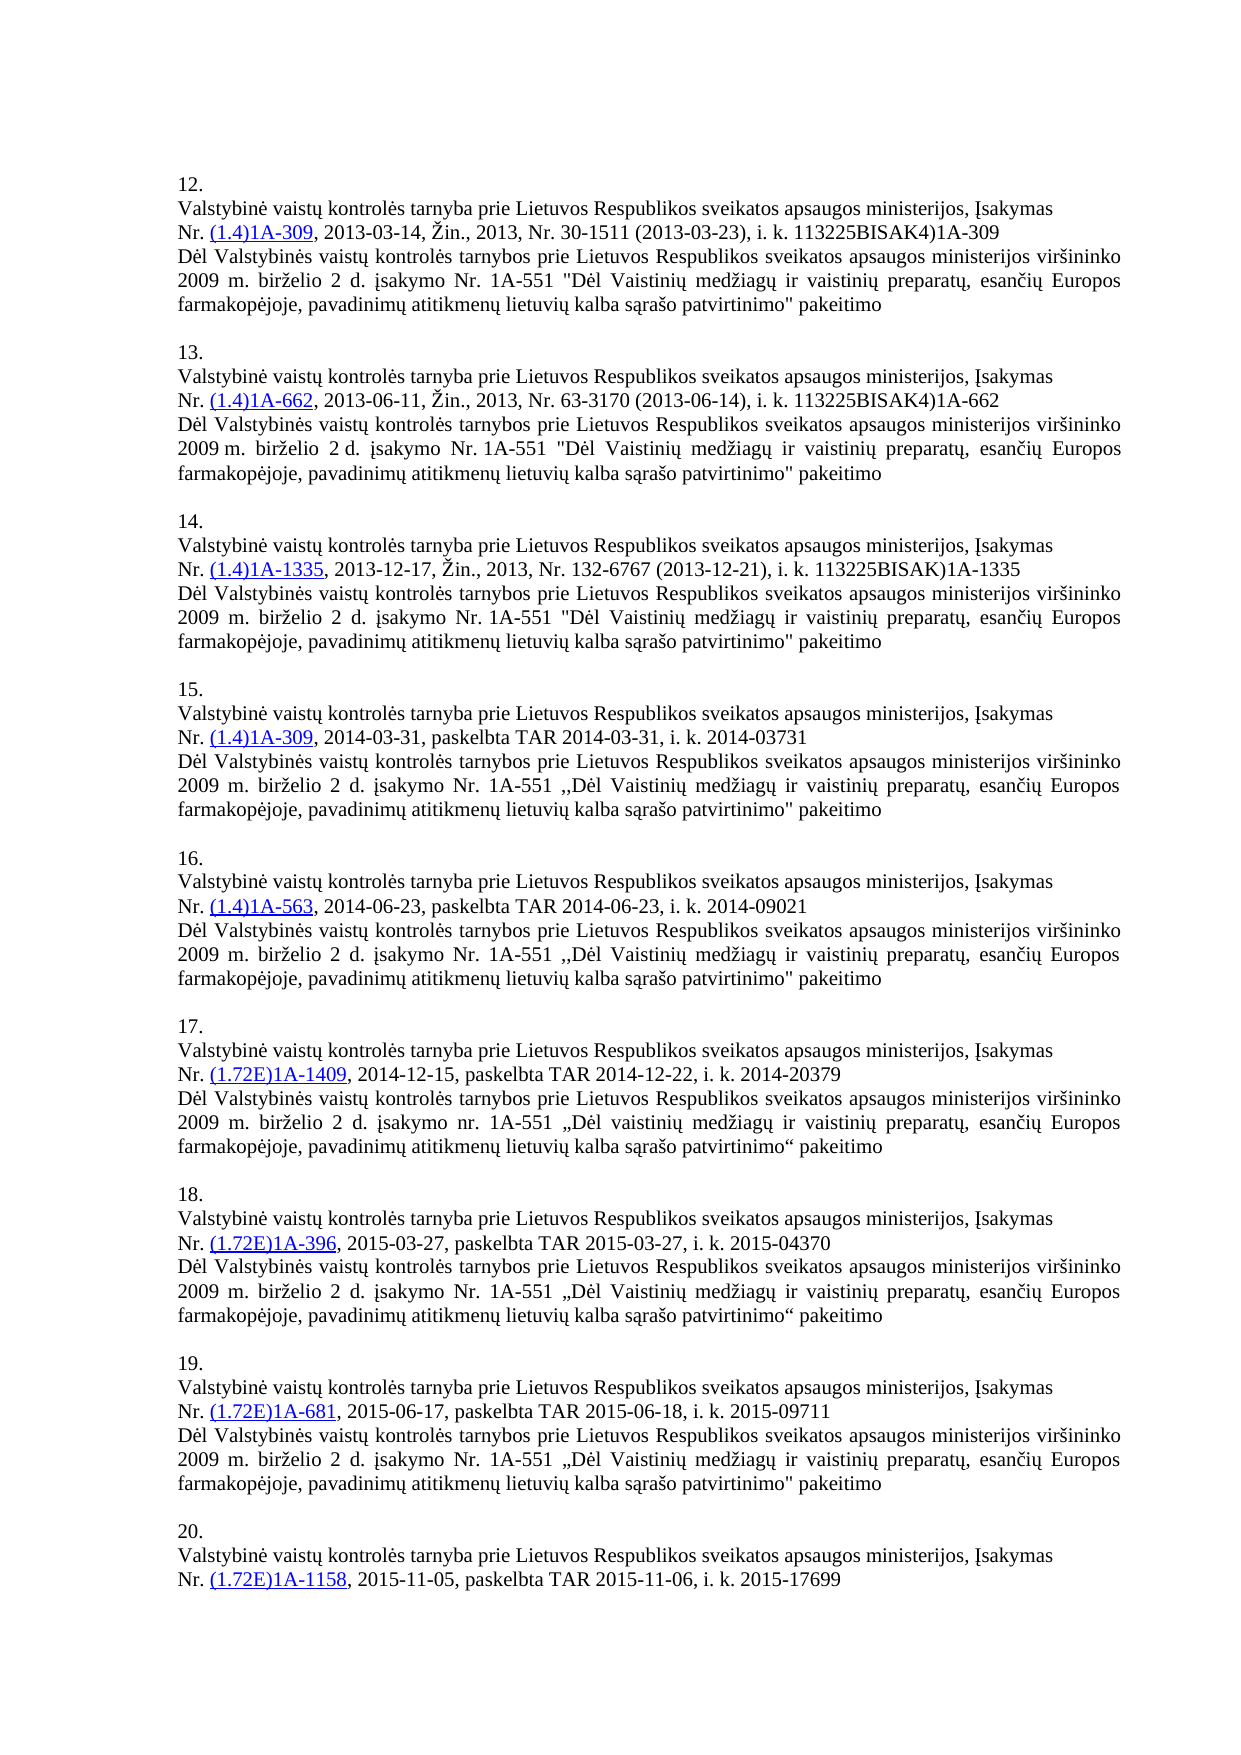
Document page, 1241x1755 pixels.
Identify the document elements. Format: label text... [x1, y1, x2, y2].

text Valstybinė vaistų kontrolės tarnyba prie Lietuvos Respublikos sveikatos apsaugos ministerijos, Įsakymas [177, 533, 1122, 557]
text 13. [177, 340, 1122, 364]
text Nr. (1.4)1A-309, 2013-03-14, Žin., 2013, Nr. 30-1511 (2013-03-23), i. k. 113225BISAK4)1A-309 [177, 220, 1122, 244]
text Valstybinė vaistų kontrolės tarnyba prie Lietuvos Respublikos sveikatos apsaugos ministerijos, Įsakymas [177, 1543, 1122, 1567]
text Dėl Valstybinės vaistų kontrolės tarnybos prie Lietuvos Respublikos sveikatos apsaugos ministerijos viršininko 2009 m. birželio 2 d. įsakymo Nr. 1A-551 "Dėl Vaistinių medžiagų ir vaistinių preparatų, esančių Europos farmakopėjoje, pavadinimų atitikmenų lietuvių kalba sąrašo patvirtinimo" pakeitimo [177, 581, 1122, 653]
text Nr. (1.4)1A-662, 2013-06-11, Žin., 2013, Nr. 63-3170 (2013-06-14), i. k. 113225BISAK4)1A-662 [177, 388, 1122, 412]
text Nr. (1.72E)1A-681, 2015-06-17, paskelbta TAR 2015-06-18, i. k. 2015-09711 [177, 1399, 1122, 1423]
text 15. [177, 677, 1122, 701]
text Valstybinė vaistų kontrolės tarnyba prie Lietuvos Respublikos sveikatos apsaugos ministerijos, Įsakymas [177, 1206, 1122, 1230]
text 12. [177, 172, 1122, 196]
text 16. [177, 845, 1122, 869]
text 19. [177, 1351, 1122, 1375]
text Dėl Valstybinės vaistų kontrolės tarnybos prie Lietuvos Respublikos sveikatos apsaugos ministerijos viršininko 2009 m. birželio 2 d. įsakymo Nr. 1A-551 „Dėl Vaistinių medžiagų ir vaistinių preparatų, esančių Europos farmakopėjoje, pavadinimų atitikmenų lietuvių kalba sąrašo patvirtinimo" pakeitimo [177, 1423, 1122, 1495]
text Nr. (1.4)1A-1335, 2013-12-17, Žin., 2013, Nr. 132-6767 (2013-12-21), i. k. 113225BISAK)1A-1335 [177, 557, 1122, 581]
text Nr. (1.72E)1A-1409, 2014-12-15, paskelbta TAR 2014-12-22, i. k. 2014-20379 [177, 1062, 1122, 1086]
text Dėl Valstybinės vaistų kontrolės tarnybos prie Lietuvos Respublikos sveikatos apsaugos ministerijos viršininko 2009 m. birželio 2 d. įsakymo Nr. 1A-551 "Dėl Vaistinių medžiagų ir vaistinių preparatų, esančių Europos farmakopėjoje, pavadinimų atitikmenų lietuvių kalba sąrašo patvirtinimo" pakeitimo [177, 244, 1122, 316]
text Dėl Valstybinės vaistų kontrolės tarnybos prie Lietuvos Respublikos sveikatos apsaugos ministerijos viršininko 2009 m. birželio 2 d. įsakymo Nr. 1A-551 „Dėl Vaistinių medžiagų ir vaistinių preparatų, esančių Europos farmakopėjoje, pavadinimų atitikmenų lietuvių kalba sąrašo patvirtinimo“ pakeitimo [177, 1254, 1122, 1327]
text Dėl Valstybinės vaistų kontrolės tarnybos prie Lietuvos Respublikos sveikatos apsaugos ministerijos viršininko 2009 m. birželio 2 d. įsakymo nr. 1A-551 „Dėl vaistinių medžiagų ir vaistinių preparatų, esančių Europos farmakopėjoje, pavadinimų atitikmenų lietuvių kalba sąrašo patvirtinimo“ pakeitimo [177, 1086, 1122, 1158]
text 18. [177, 1182, 1122, 1206]
text Valstybinė vaistų kontrolės tarnyba prie Lietuvos Respublikos sveikatos apsaugos ministerijos, Įsakymas [177, 1038, 1122, 1062]
text Nr. (1.72E)1A-396, 2015-03-27, paskelbta TAR 2015-03-27, i. k. 2015-04370 [177, 1230, 1122, 1254]
text 14. [177, 508, 1122, 533]
text Nr. (1.4)1A-563, 2014-06-23, paskelbta TAR 2014-06-23, i. k. 2014-09021 [177, 893, 1122, 918]
text Dėl Valstybinės vaistų kontrolės tarnybos prie Lietuvos Respublikos sveikatos apsaugos ministerijos viršininko 2009 m. birželio 2 d. įsakymo Nr. 1A-551 "Dėl Vaistinių medžiagų ir vaistinių preparatų, esančių Europos farmakopėjoje, pavadinimų atitikmenų lietuvių kalba sąrašo patvirtinimo" pakeitimo [177, 412, 1122, 484]
text Dėl Valstybinės vaistų kontrolės tarnybos prie Lietuvos Respublikos sveikatos apsaugos ministerijos viršininko 2009 m. birželio 2 d. įsakymo Nr. 1A-551 ,,Dėl Vaistinių medžiagų ir vaistinių preparatų, esančių Europos farmakopėjoje, pavadinimų atitikmenų lietuvių kalba sąrašo patvirtinimo" pakeitimo [177, 749, 1122, 821]
text Valstybinė vaistų kontrolės tarnyba prie Lietuvos Respublikos sveikatos apsaugos ministerijos, Įsakymas [177, 196, 1122, 220]
text 20. [177, 1519, 1122, 1543]
text Dėl Valstybinės vaistų kontrolės tarnybos prie Lietuvos Respublikos sveikatos apsaugos ministerijos viršininko 2009 m. birželio 2 d. įsakymo Nr. 1A-551 ,,Dėl Vaistinių medžiagų ir vaistinių preparatų, esančių Europos farmakopėjoje, pavadinimų atitikmenų lietuvių kalba sąrašo patvirtinimo" pakeitimo [177, 918, 1122, 990]
text Nr. (1.4)1A-309, 2014-03-31, paskelbta TAR 2014-03-31, i. k. 2014-03731 [177, 725, 1122, 749]
text Valstybinė vaistų kontrolės tarnyba prie Lietuvos Respublikos sveikatos apsaugos ministerijos, Įsakymas [177, 701, 1122, 725]
text Valstybinė vaistų kontrolės tarnyba prie Lietuvos Respublikos sveikatos apsaugos ministerijos, Įsakymas [177, 364, 1122, 388]
text 17. [177, 1014, 1122, 1038]
text Valstybinė vaistų kontrolės tarnyba prie Lietuvos Respublikos sveikatos apsaugos ministerijos, Įsakymas [177, 869, 1122, 893]
text Valstybinė vaistų kontrolės tarnyba prie Lietuvos Respublikos sveikatos apsaugos ministerijos, Įsakymas [177, 1375, 1122, 1399]
text Nr. (1.72E)1A-1158, 2015-11-05, paskelbta TAR 2015-11-06, i. k. 2015-17699 [177, 1567, 1122, 1591]
